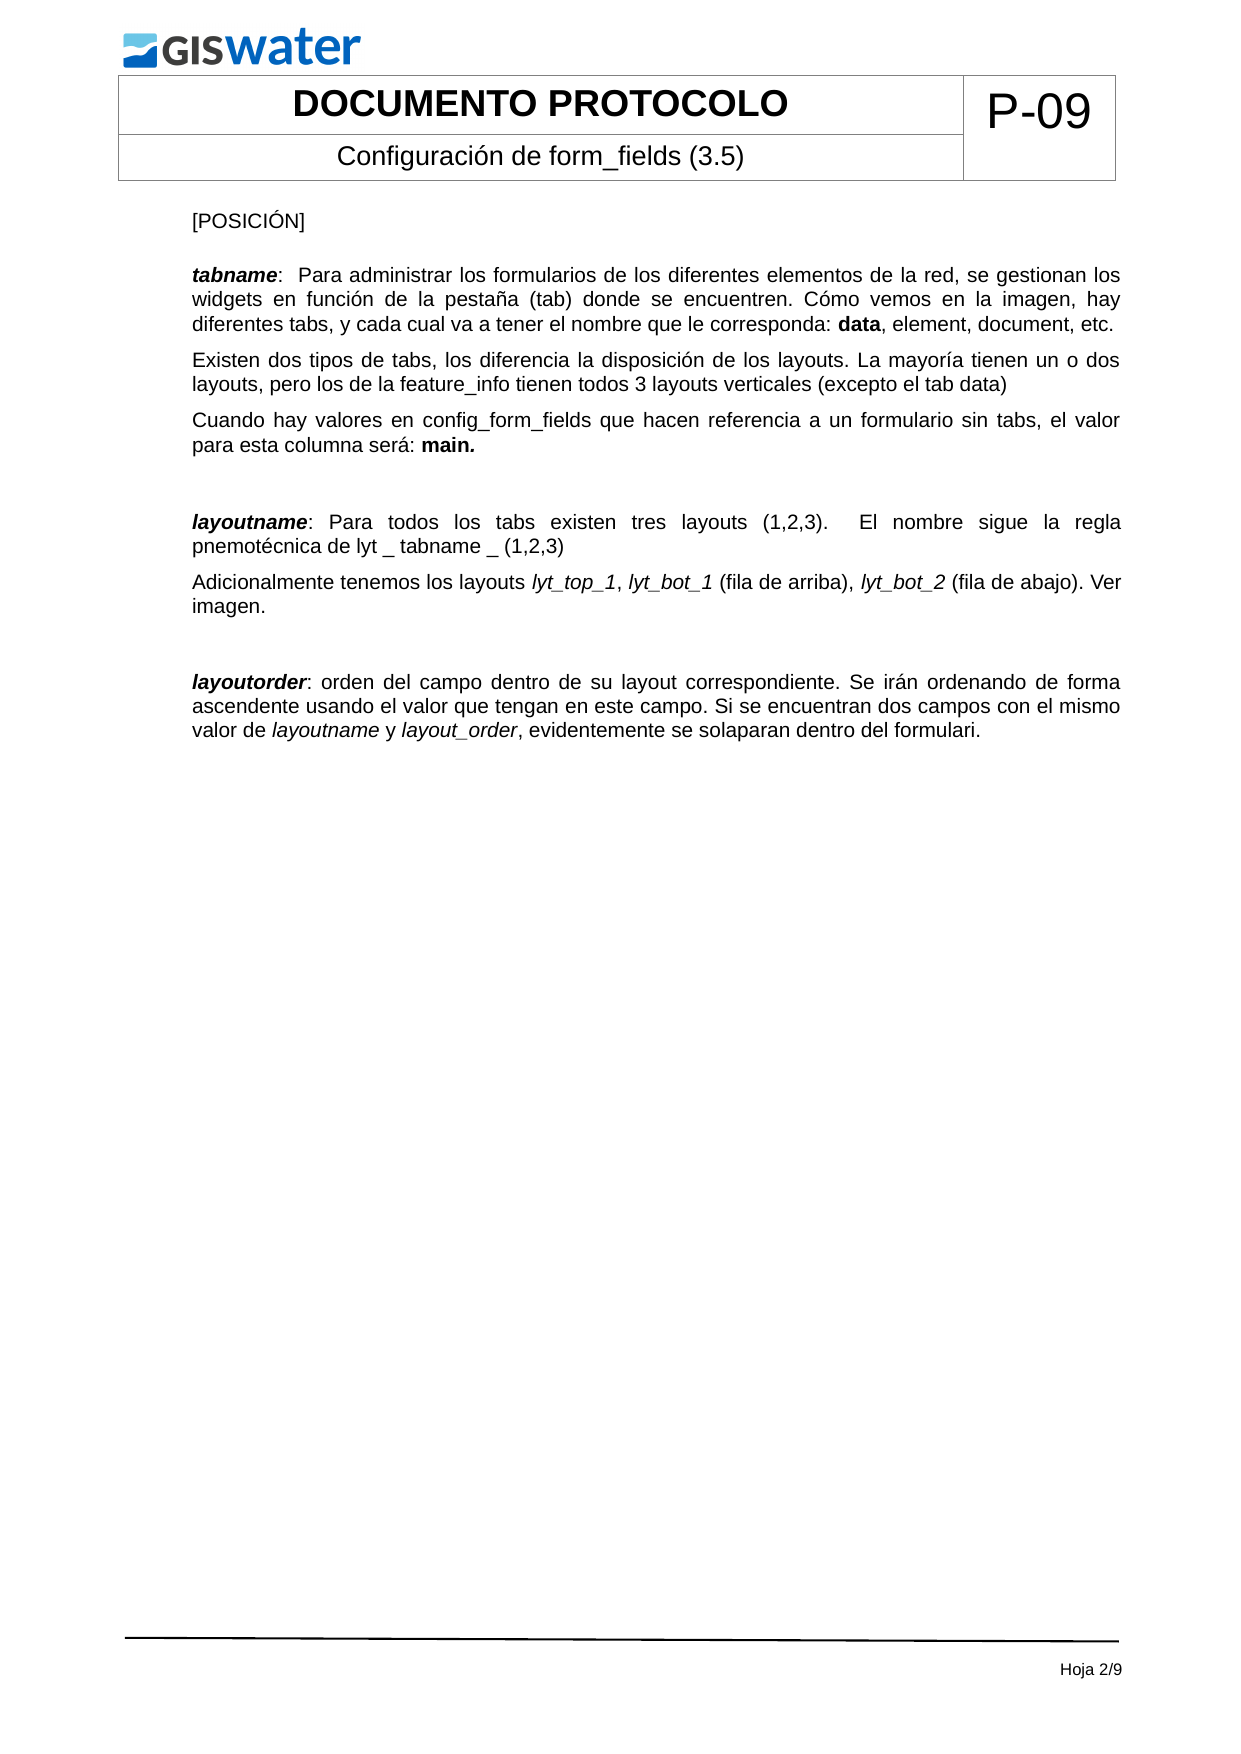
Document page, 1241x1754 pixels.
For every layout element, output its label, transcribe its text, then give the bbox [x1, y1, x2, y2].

list Cuando hay valores en config_form_fields que hacen referencia a un formulario sin tabs, el valor para esta columna será: main. [192, 408, 1122, 457]
list layoutorder: orden del campo dentro de su layout correspondiente. Se irán ordenando de forma ascendente usando el valor que tengan en este campo. Si se encuentran dos campos con el mismo valor de layoutname y layout_order, evidentemente se solaparan dentro del formulari. [192, 670, 1122, 742]
list layoutname: Para todos los tabs existen tres layouts (1,2,3). El nombre sigue la regla pnemotécnica de lyt _ tabname _ (1,2,3) [192, 510, 1122, 558]
list Existen dos tipos de tabs, los diferencia la disposición de los layouts. La mayoría tienen un o dos layouts, pero los de la feature_info tienen todos 3 layouts verticales (excepto el tab data) [192, 348, 1122, 396]
list Adicionalmente tenemos los layouts lyt_top_1, lyt_bot_1 (fila de arriba), lyt_bot_2 (fila de abajo). Ver imagen. [192, 569, 1122, 617]
picture [119, 23, 365, 72]
list [POSICIÓN] [192, 209, 1122, 233]
list tabname: Para administrar los formularios de los diferentes elementos de la red, se gestionan los widgets en función de la pestaña (tab) donde se encuentren. Cómo vemos en la imagen, hay diferentes tabs, y cada cual va a tener el nombre que le corresponda: data, element, document, etc. [192, 263, 1122, 336]
